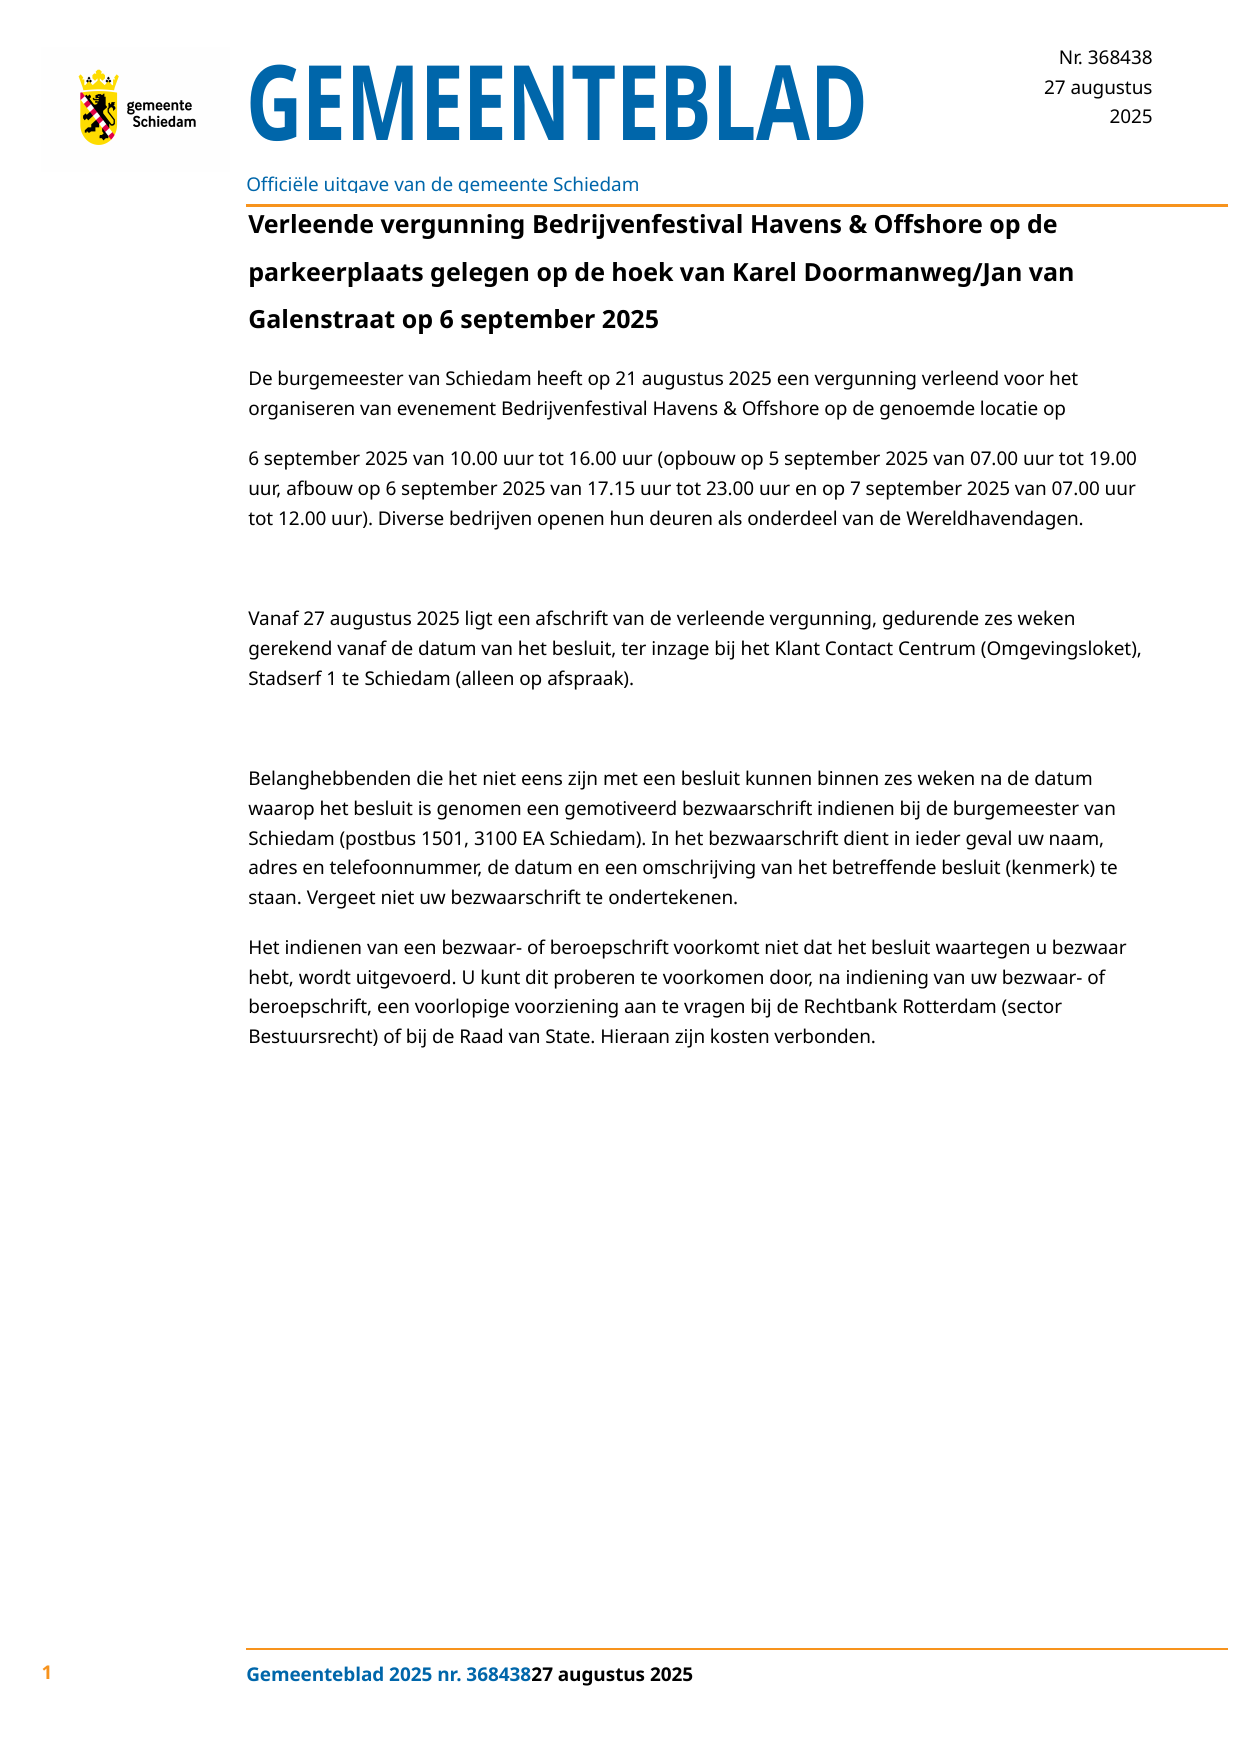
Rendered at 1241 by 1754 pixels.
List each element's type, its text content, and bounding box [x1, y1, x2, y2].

text De burgemeester van Schiedam heeft op 21 augustus 2025 een vergunning verleend voor het organiseren van evenement Bedrijvenfestival Havens & Offshore op de genoemde locatie op [248, 366, 1152, 421]
text 6 september 2025 van 10.00 uur tot 16.00 uur (opbouw op 5 september 2025 van 07.00 uur tot 19.00 uur, afbouw op 6 september 2025 van 17.15 uur tot 23.00 uur en op 7 september 2025 van 07.00 uur tot 12.00 uur). Diverse bedrijven openen hun deuren als onderdeel van de Wereldhavendagen. [248, 446, 1152, 530]
text Het indienen van een bezwaar- of beroepschrift voorkomt niet dat het besluit waartegen u bezwaar hebt, wordt uitgevoerd. U kunt dit proberen te voorkomen door, na indiening van uw bezwaar- of beroepschrift, een voorlopige voorziening aan te vragen bij de Rechtbank Rotterdam (sector Bestuursrecht) of bij de Raad van State. Hieraan zijn kosten verbonden. [248, 934, 1152, 1049]
picture [41, 47, 231, 172]
text Verleende vergunning Bedrijvenfestival Havens & Offshore op de parkeerplaats gelegen op de hoek van Karel Doormanweg/Jan van Galenstraat op 6 september 2025 [248, 207, 1152, 336]
text Vanaf 27 augustus 2025 ligt een afschrift van de verleende vergunning, gedurende zes weken gerekend vanaf de datum van het besluit, ter inzage bij het Klant Contact Centrum (Omgevingsloket), Stadserf 1 te Schiedam (alleen op afspraak). [248, 606, 1152, 690]
text Belanghebbenden die het niet eens zijn met een besluit kunnen binnen zes weken na de datum waarop het besluit is genomen een gemotiveerd bezwaarschrift indienen bij de burgemeester van Schiedam (postbus 1501, 3100 EA Schiedam). In het bezwaarschrift dient in ieder geval uw naam, adres en telefoonnummer, de datum en een omschrijving van het betreffende besluit (kenmerk) te staan. Vergeet niet uw bezwaarschrift te ondertekenen. [248, 766, 1152, 909]
